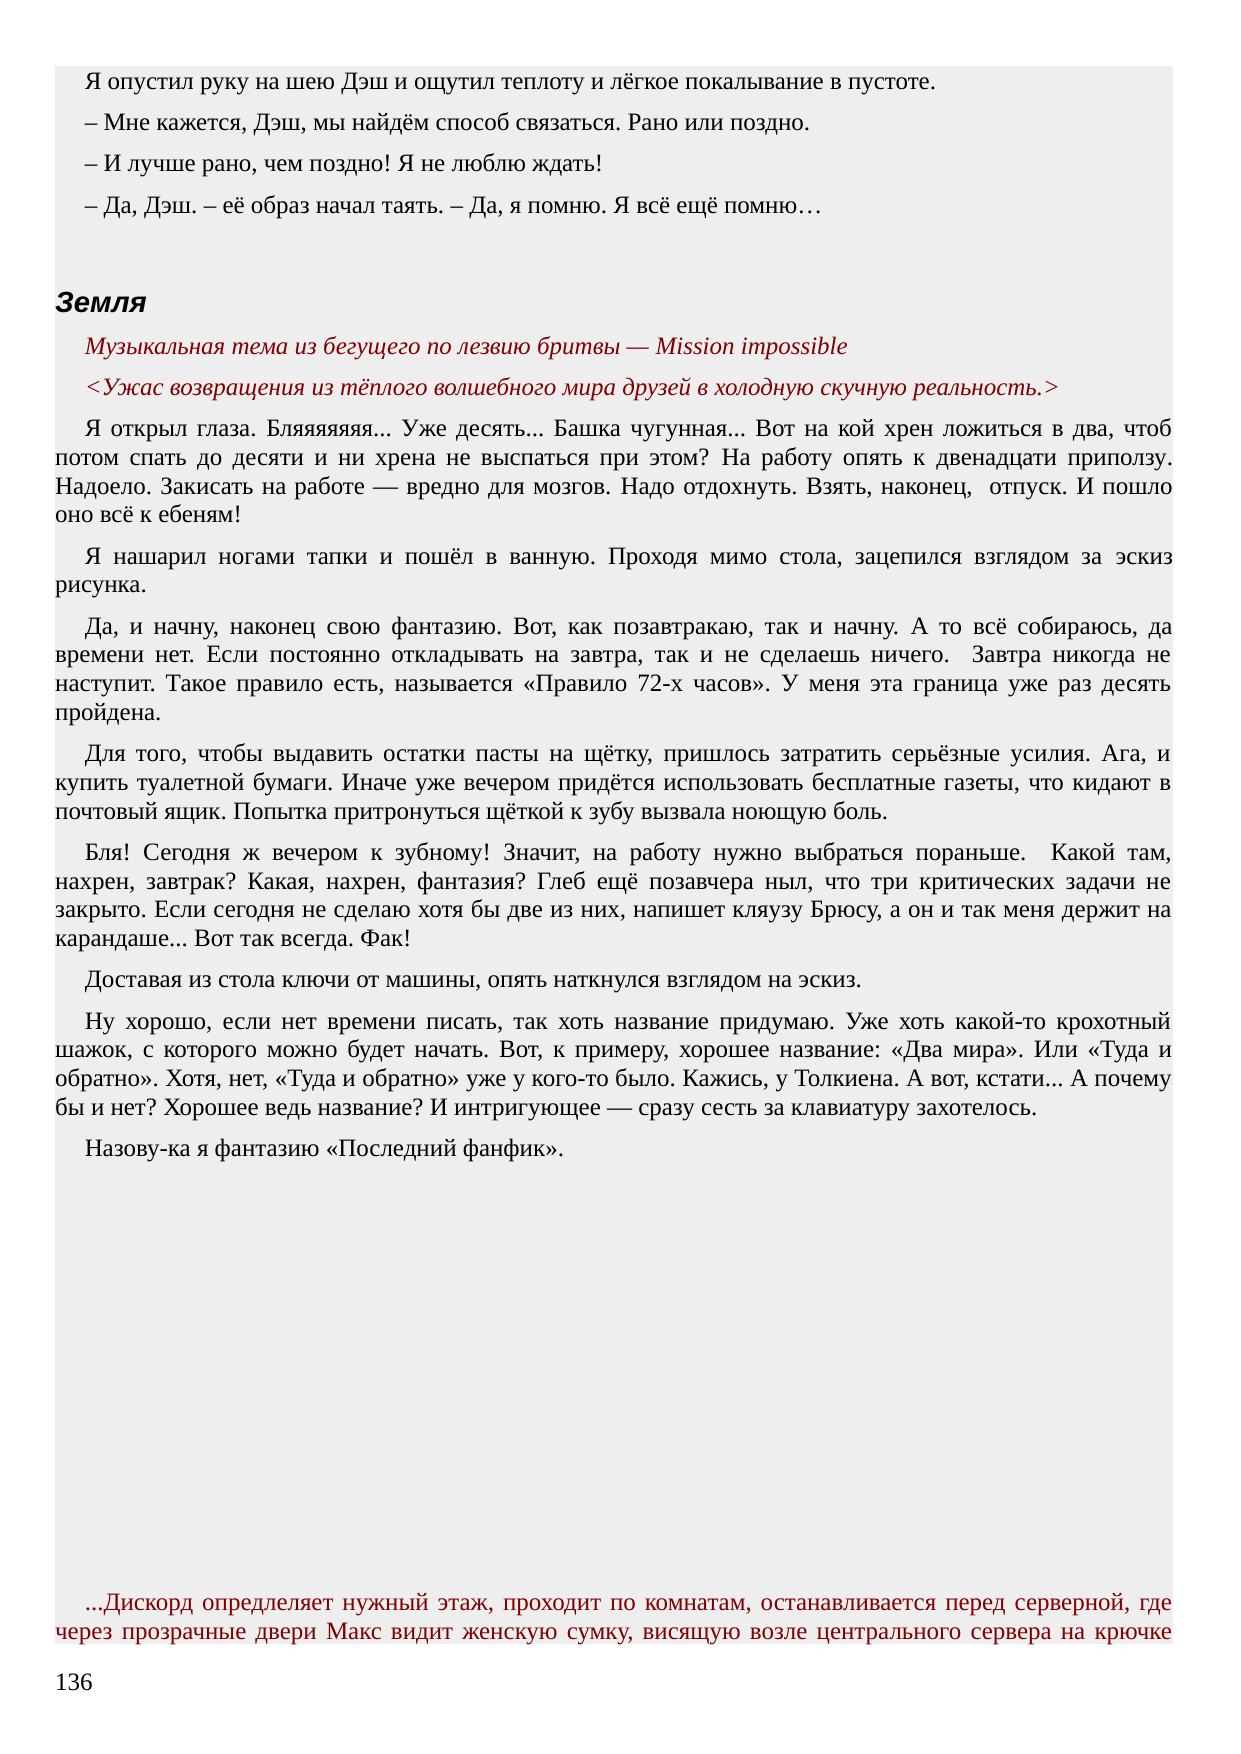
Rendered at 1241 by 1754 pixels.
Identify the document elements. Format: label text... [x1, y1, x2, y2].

text <Ужас возвращения из тёплого волшебного мира друзей в холодную скучную реальность.> [55, 372, 1173, 401]
text Ну хорошо, если нет времени писать, так хоть название придумаю. Уже хоть какой-то крохотный шажок, с которого можно будет начать. Вот, к примеру, хорошее название: «Два мира». Или «Туда и обратно». Хотя, нет, «Туда и обратно» уже у кого-то было. Кажись, у Толкиена. А вот, кстати... А почему бы и нет? Хорошее ведь название? И интригующее — сразу сесть за клавиатуру захотелось. [55, 1006, 1173, 1121]
text Да, и начну, наконец свою фантазию. Вот, как позавтракаю, так и начну. А то всё собираюсь, да времени нет. Если постоянно откладывать на завтра, так и не сделаешь ничего. Завтра никогда не наступит. Такое правило есть, называется «Правило 72-х часов». У меня эта граница уже раз десять пройдена. [55, 611, 1173, 726]
text Я опустил руку на шею Дэш и ощутил теплоту и лёгкое покалывание в пустоте. [55, 66, 1173, 95]
text ...Дискорд опредлеляет нужный этаж, проходит по комнатам, останавливается перед серверной, где через прозрачные двери Макс видит женскую сумку, висящую возле центрального сервера на крючке [55, 1587, 1173, 1644]
subtitle Земля [55, 285, 1173, 318]
text Назову-ка я фантазию «Последний фанфик». [55, 1133, 1173, 1162]
text – Мне кажется, Дэш, мы найдём способ связаться. Рано или поздно. [55, 107, 1173, 136]
text Я нашарил ногами тапки и пошёл в ванную. Проходя мимо стола, зацепился взглядом за эскиз рисунка. [55, 541, 1173, 598]
text – И лучше рано, чем поздно! Я не люблю ждать! [55, 148, 1173, 177]
text Музыкальная тема из бегущего по лезвию бритвы — Mission impossible [55, 331, 1173, 359]
text Я открыл глаза. Бляяяяяяя... Уже десять... Башка чугунная... Вот на кой хрен ложиться в два, чтоб потом спать до десяти и ни хрена не выспаться при этом? На работу опять к двенадцати приползу. Надоело. Закисать на работе — вредно для мозгов. Надо отдохнуть. Взять, наконец, отпуск. И пошло оно всё к ебеням! [55, 413, 1173, 528]
text Доставая из стола ключи от машины, опять наткнулся взглядом на эскиз. [55, 964, 1173, 993]
text Бля! Сегодня ж вечером к зубному! Значит, на работу нужно выбраться пораньше. Какой там, нахрен, завтрак? Какая, нахрен, фантазия? Глеб ещё позавчера ныл, что три критических задачи не закрыто. Если сегодня не сделаю хотя бы две из них, напишет кляузу Брюсу, а он и так меня держит на карандаше... Вот так всегда. Фак! [55, 837, 1173, 952]
text – Да, Дэш. – её образ начал таять. – Да, я помню. Я всё ещё помню… [55, 190, 1173, 218]
text Для того, чтобы выдавить остатки пасты на щётку, пришлось затратить серьёзные усилия. Ага, и купить туалетной бумаги. Иначе уже вечером придётся использовать бесплатные газеты, что кидают в почтовый ящик. Попытка притронуться щёткой к зубу вызвала ноющую боль. [55, 738, 1173, 824]
